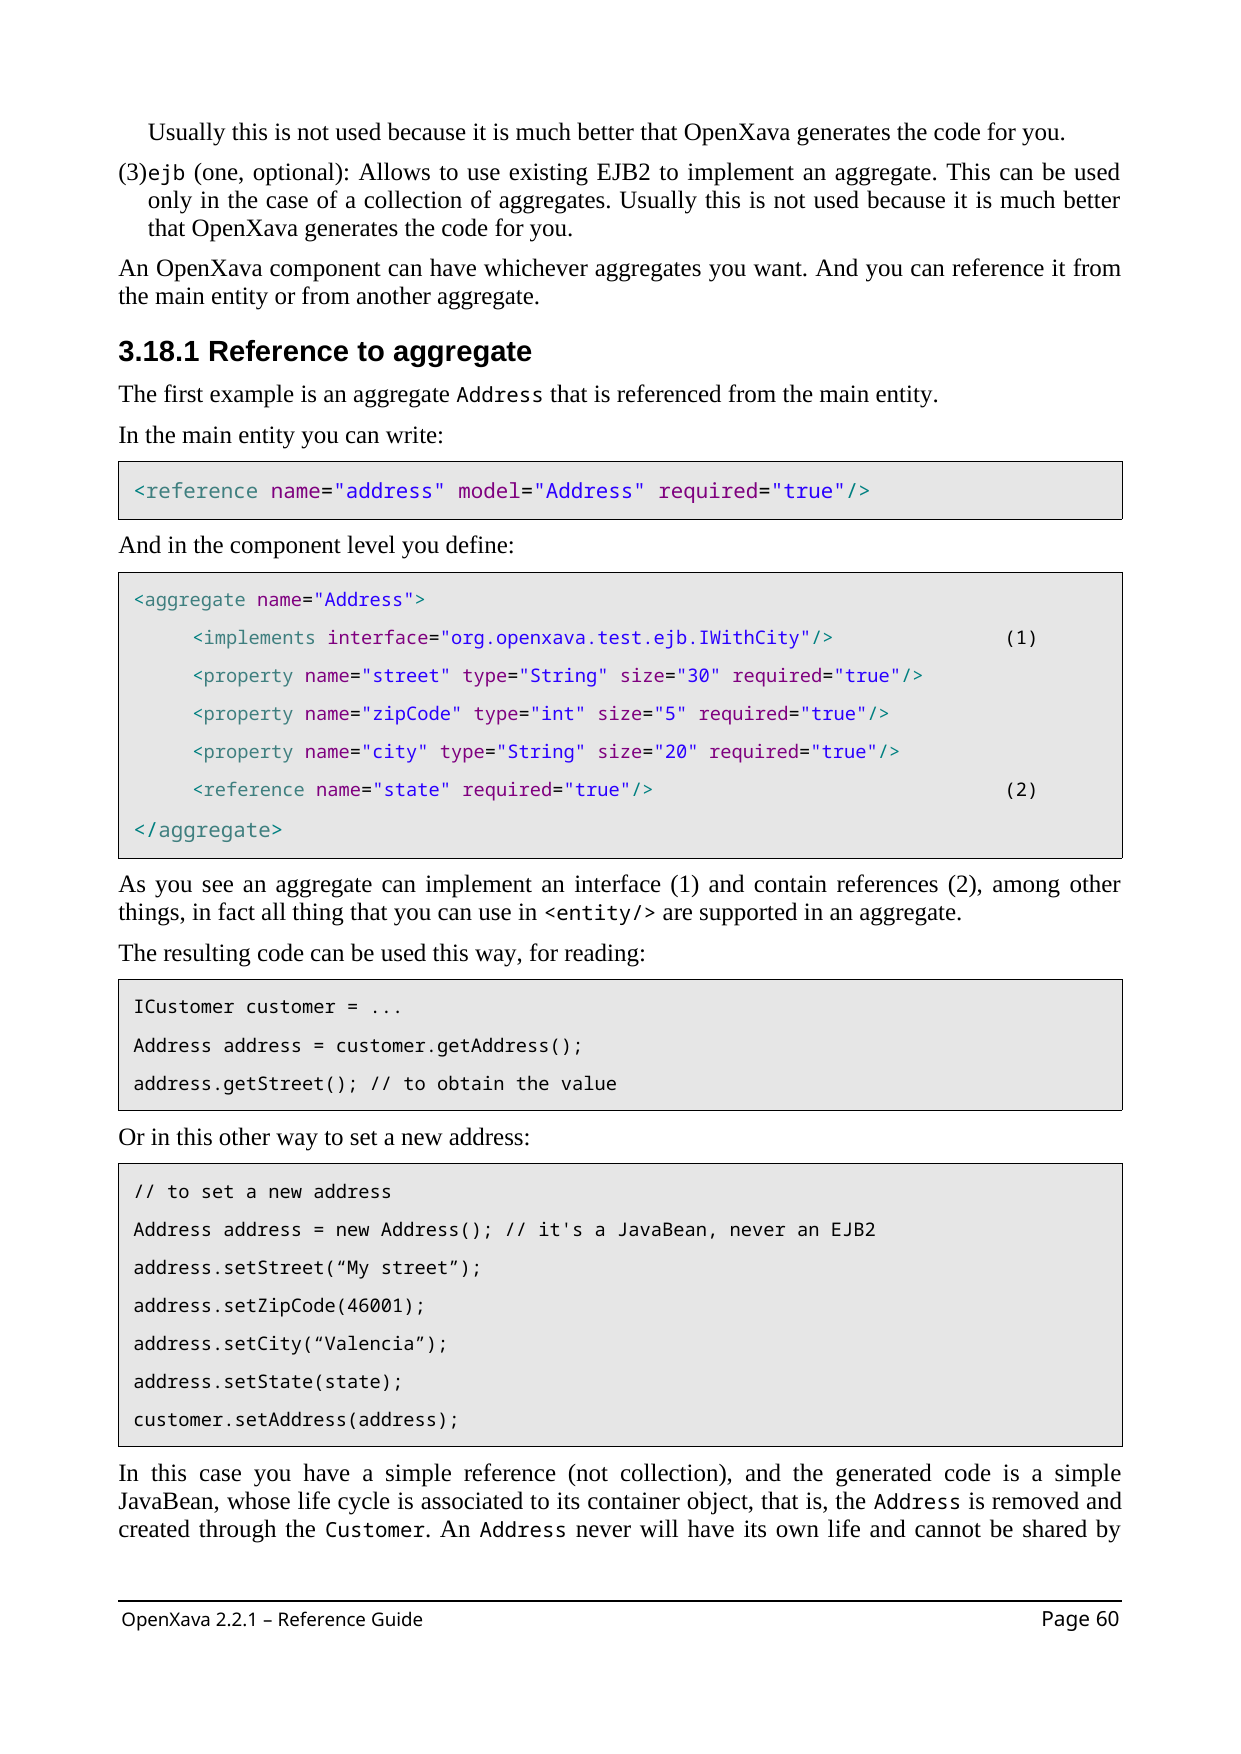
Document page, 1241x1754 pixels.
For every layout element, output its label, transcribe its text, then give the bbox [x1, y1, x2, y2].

list ejb (one, optional): Allows to use existing EJB2 to implement an aggregate. This can be used only in the case of a collection of aggregates. Usually this is not used because it is much better that OpenXava generates the code for you. [118, 158, 1122, 242]
text In the main entity you can write: [118, 421, 1122, 448]
text <property name="city" type="String" size="20" required="true"/> [119, 724, 1122, 762]
text <aggregate name="Address"> [119, 573, 1122, 610]
text ICustomer customer = ... [119, 980, 1122, 1017]
subtitle Reference to aggregate [118, 335, 1122, 368]
text <implements interface="org.openxava.test.ejb.IWithCity"/> (1) [119, 610, 1122, 648]
text The first example is an aggregate Address that is referenced from the main entity. [118, 380, 1122, 408]
text address.setZipCode(46001); [119, 1277, 1122, 1315]
text And in the component level you define: [118, 532, 1122, 559]
text <reference name="state" required="true"/> (2) [119, 762, 1122, 800]
text An OpenXava component can have whichever aggregates you want. And you can reference it from the main entity or from another aggregate. [118, 254, 1122, 310]
text address.setCity(“Valencia”); [119, 1315, 1122, 1353]
text As you see an aggregate can implement an interface (1) and contain references (2), among other things, in fact all thing that you can use in <entity/> are supported in an aggregate. [118, 870, 1122, 926]
text <property name="street" type="String" size="30" required="true"/> [119, 648, 1122, 686]
text address.getStreet(); // to obtain the value [119, 1055, 1122, 1110]
text The resulting code can be used this way, for reading: [118, 939, 1122, 967]
text <reference name="address" model="Address" required="true"/> [119, 462, 1122, 519]
text <property name="zipCode" type="int" size="5" required="true"/> [119, 686, 1122, 724]
text address.setState(state); [119, 1353, 1122, 1391]
list Usually this is not used because it is much better that OpenXava generates the code for you. [118, 118, 1122, 146]
text customer.setAddress(address); [119, 1391, 1122, 1446]
text // to set a new address [119, 1164, 1122, 1201]
text Or in this other way to set a new address: [118, 1123, 1122, 1151]
text Address address = new Address(); // it's a JavaBean, never an EJB2 [119, 1201, 1122, 1239]
text </aggregate> [119, 800, 1122, 858]
text In this case you have a simple reference (not collection), and the generated code is a simple JavaBean, whose life cycle is associated to its container object, that is, the Address is removed and created through the Customer. An Address never will have its own life and cannot be shared by [118, 1459, 1122, 1543]
text Address address = customer.getAddress(); [119, 1017, 1122, 1055]
text address.setStreet(“My street”); [119, 1239, 1122, 1277]
